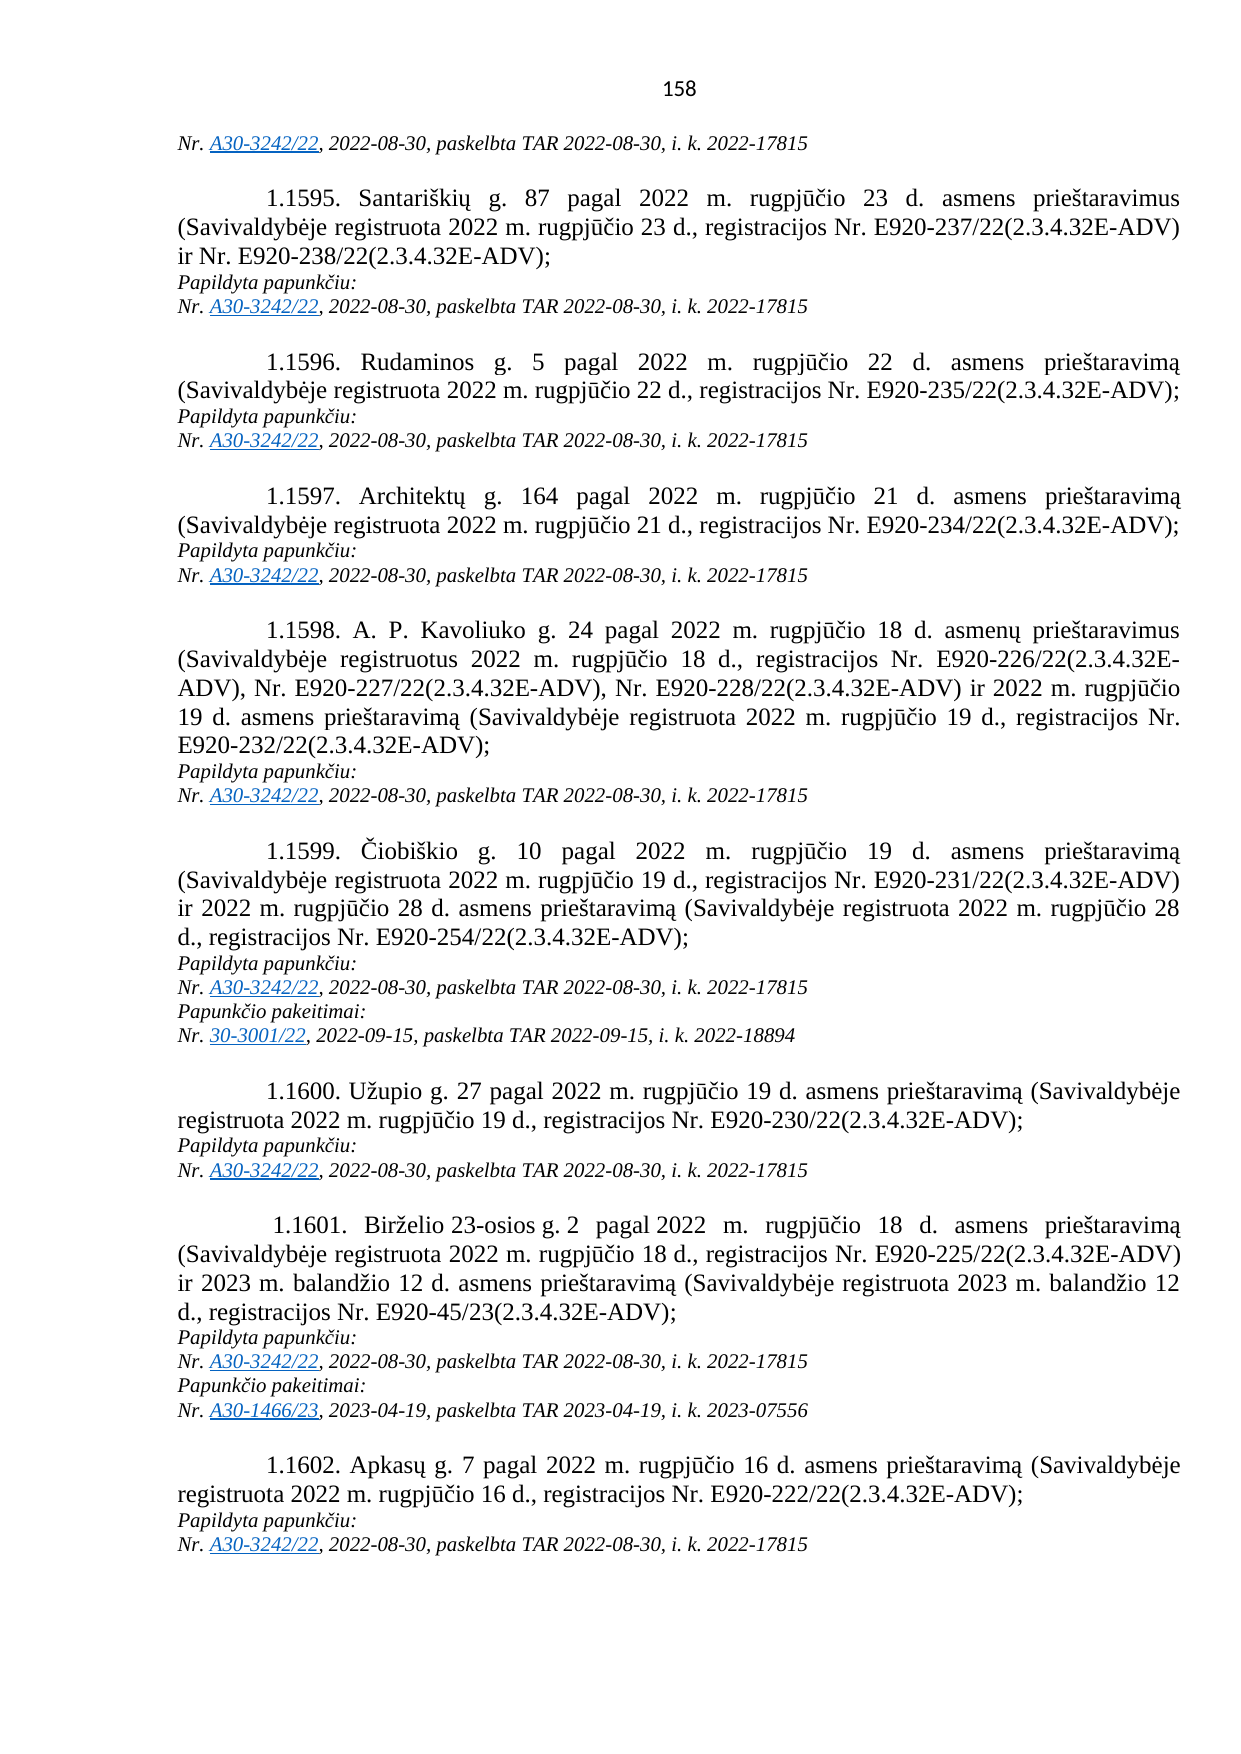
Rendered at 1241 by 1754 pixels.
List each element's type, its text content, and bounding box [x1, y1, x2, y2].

text 1.1598. A. P. Kavoliuko g. 24 pagal 2022 m. rugpjūčio 18 d. asmenų prieštaravimus (Savivaldybėje registruotus 2022 m. rugpjūčio 18 d., registracijos Nr. E920-226/22(2.3.4.32E-ADV), Nr. E920-227/22(2.3.4.32E-ADV), Nr. E920-228/22(2.3.4.32E-ADV) ir 2022 m. rugpjūčio 19 d. asmens prieštaravimą (Savivaldybėje registruota 2022 m. rugpjūčio 19 d., registracijos Nr. E920-232/22(2.3.4.32E-ADV); [177, 615, 1181, 759]
text Nr. A30-1466/23, 2023-04-19, paskelbta TAR 2023-04-19, i. k. 2023-07556 [177, 1397, 1181, 1422]
text Papildyta papunkčiu: [177, 951, 1181, 975]
text 1.1600. Užupio g. 27 pagal 2022 m. rugpjūčio 19 d. asmens prieštaravimą (Savivaldybėje registruota 2022 m. rugpjūčio 19 d., registracijos Nr. E920-230/22(2.3.4.32E-ADV); [177, 1076, 1181, 1133]
text 1.1595. Santariškių g. 87 pagal 2022 m. rugpjūčio 23 d. asmens prieštaravimus (Savivaldybėje registruota 2022 m. rugpjūčio 23 d., registracijos Nr. E920-237/22(2.3.4.32E-ADV) ir Nr. E920-238/22(2.3.4.32E-ADV); [177, 183, 1181, 270]
text Papildyta papunkčiu: [177, 1133, 1181, 1157]
text Papildyta papunkčiu: [177, 270, 1181, 294]
text Papunkčio pakeitimai: [177, 999, 1181, 1023]
text 1.1596. Rudaminos g. 5 pagal 2022 m. rugpjūčio 22 d. asmens prieštaravimą (Savivaldybėje registruota 2022 m. rugpjūčio 22 d., registracijos Nr. E920-235/22(2.3.4.32E-ADV); [177, 347, 1181, 404]
text 1.1597. Architektų g. 164 pagal 2022 m. rugpjūčio 21 d. asmens prieštaravimą (Savivaldybėje registruota 2022 m. rugpjūčio 21 d., registracijos Nr. E920-234/22(2.3.4.32E-ADV); [177, 481, 1181, 538]
text 1.1601. Birželio 23-osios g. 2 pagal 2022 m. rugpjūčio 18 d. asmens prieštaravimą (Savivaldybėje registruota 2022 m. rugpjūčio 18 d., registracijos Nr. E920-225/22(2.3.4.32E-ADV) ir 2023 m. balandžio 12 d. asmens prieštaravimą (Savivaldybėje registruota 2023 m. balandžio 12 d., registracijos Nr. E920-45/23(2.3.4.32E-ADV); [177, 1210, 1181, 1325]
text Papildyta papunkčiu: [177, 1508, 1181, 1532]
text Nr. A30-3242/22, 2022-08-30, paskelbta TAR 2022-08-30, i. k. 2022-17815 [177, 1532, 1181, 1556]
text Papildyta papunkčiu: [177, 404, 1181, 428]
text Papildyta papunkčiu: [177, 538, 1181, 562]
text Nr. A30-3242/22, 2022-08-30, paskelbta TAR 2022-08-30, i. k. 2022-17815 [177, 1349, 1181, 1373]
text Nr. A30-3242/22, 2022-08-30, paskelbta TAR 2022-08-30, i. k. 2022-17815 [177, 428, 1181, 452]
text Nr. A30-3242/22, 2022-08-30, paskelbta TAR 2022-08-30, i. k. 2022-17815 [177, 562, 1181, 587]
text 1.1599. Čiobiškio g. 10 pagal 2022 m. rugpjūčio 19 d. asmens prieštaravimą (Savivaldybėje registruota 2022 m. rugpjūčio 19 d., registracijos Nr. E920-231/22(2.3.4.32E-ADV) ir 2022 m. rugpjūčio 28 d. asmens prieštaravimą (Savivaldybėje registruota 2022 m. rugpjūčio 28 d., registracijos Nr. E920-254/22(2.3.4.32E-ADV); [177, 836, 1181, 951]
text Papildyta papunkčiu: [177, 1325, 1181, 1349]
text Nr. A30-3242/22, 2022-08-30, paskelbta TAR 2022-08-30, i. k. 2022-17815 [177, 783, 1181, 807]
text Papunkčio pakeitimai: [177, 1373, 1181, 1397]
text Nr. A30-3242/22, 2022-08-30, paskelbta TAR 2022-08-30, i. k. 2022-17815 [177, 131, 1181, 155]
text 1.1602. Apkasų g. 7 pagal 2022 m. rugpjūčio 16 d. asmens prieštaravimą (Savivaldybėje registruota 2022 m. rugpjūčio 16 d., registracijos Nr. E920-222/22(2.3.4.32E-ADV); [177, 1450, 1181, 1508]
text Nr. A30-3242/22, 2022-08-30, paskelbta TAR 2022-08-30, i. k. 2022-17815 [177, 294, 1181, 318]
text Nr. A30-3242/22, 2022-08-30, paskelbta TAR 2022-08-30, i. k. 2022-17815 [177, 975, 1181, 999]
text Nr. 30-3001/22, 2022-09-15, paskelbta TAR 2022-09-15, i. k. 2022-18894 [177, 1023, 1181, 1047]
text Nr. A30-3242/22, 2022-08-30, paskelbta TAR 2022-08-30, i. k. 2022-17815 [177, 1157, 1181, 1182]
text Papildyta papunkčiu: [177, 759, 1181, 783]
